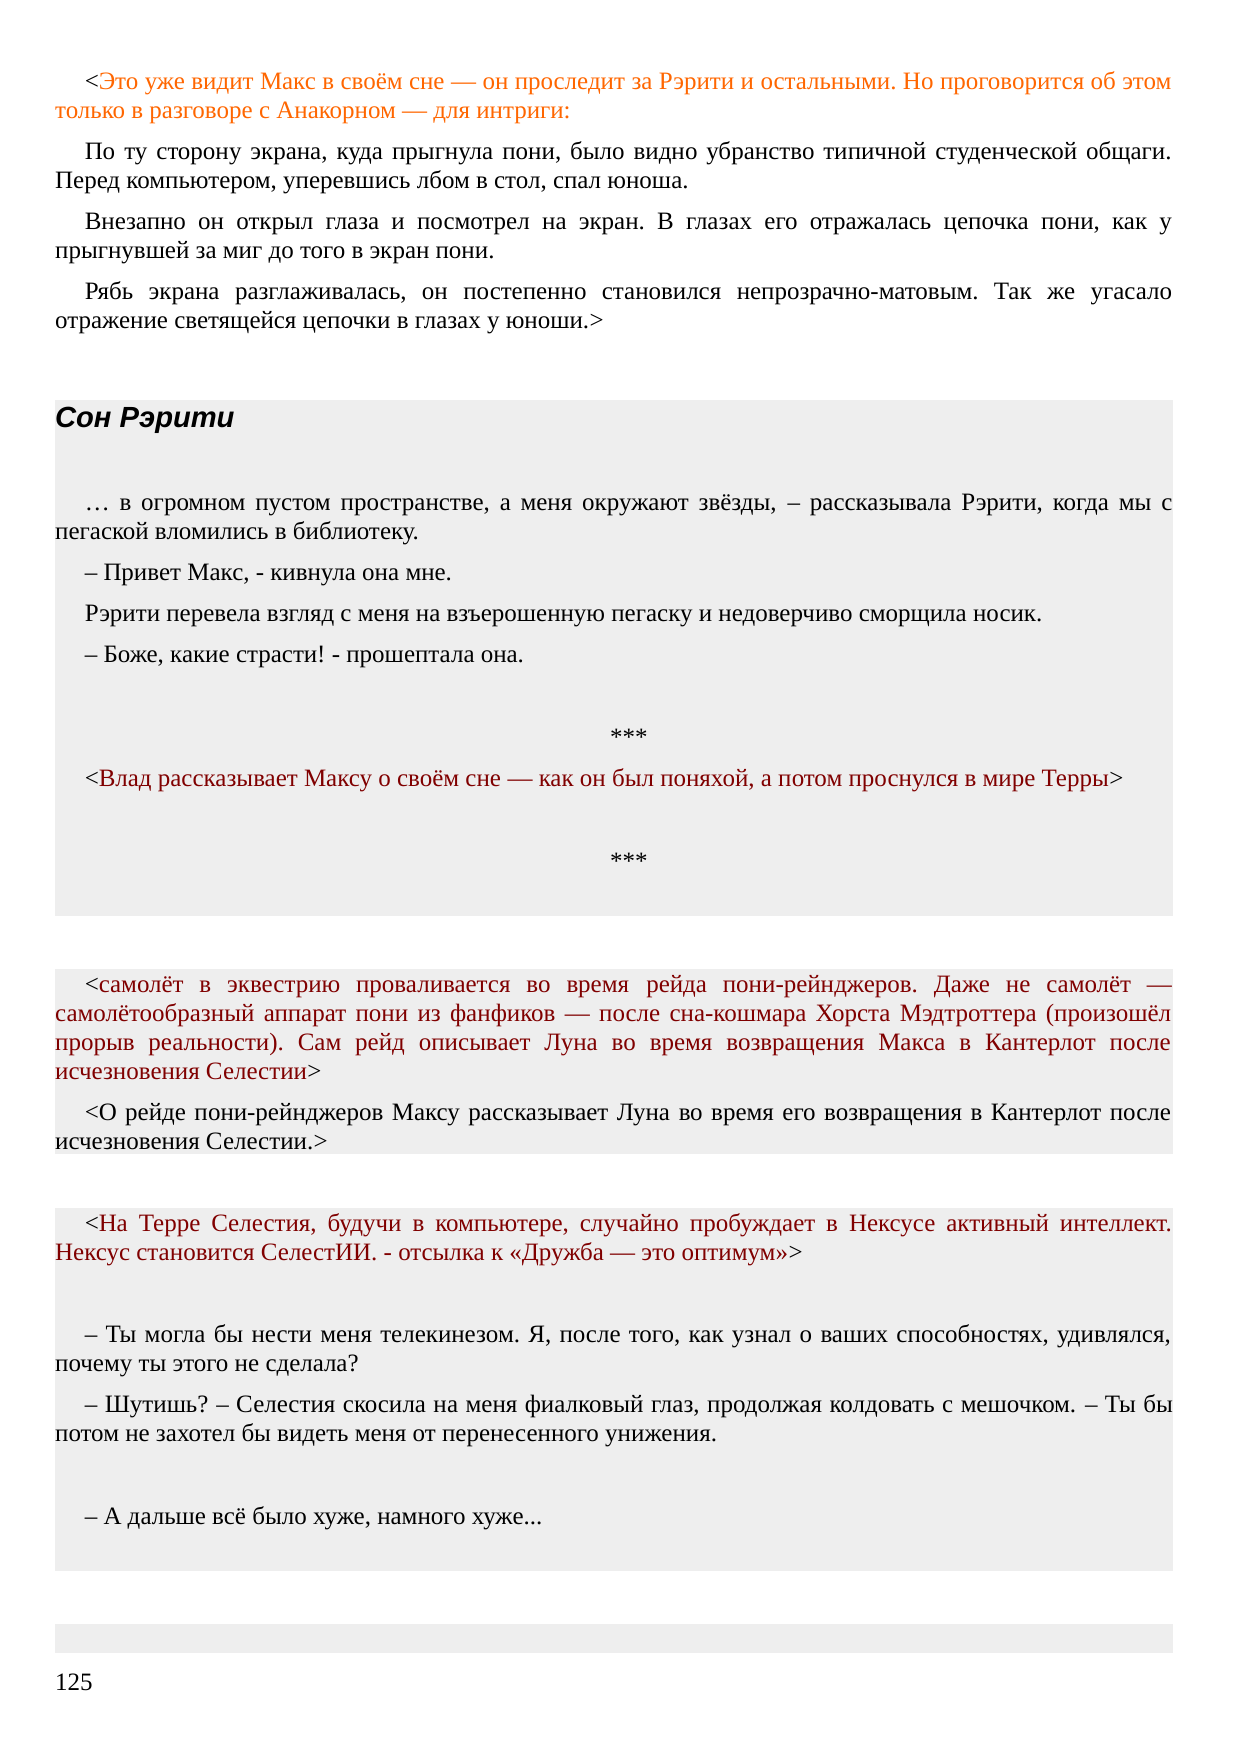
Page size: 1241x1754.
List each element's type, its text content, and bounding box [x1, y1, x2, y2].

text <На Терре Селестия, будучи в компьютере, случайно пробуждает в Нексусе активный интеллект. Нексус становится СелестИИ. - отсылка к «Дружба — это оптимум»> [55, 1208, 1173, 1266]
text – Ты могла бы нести меня телекинезом. Я, после того, как узнал о ваших способностях, удивлялся, почему ты этого не сделала? [55, 1319, 1173, 1377]
text Рябь экрана разглаживалась, он постепенно становился непрозрачно-матовым. Так же угасало отражение светящейся цепочки в глазах у юноши.> [55, 276, 1173, 333]
text *** [55, 846, 1173, 874]
text – Шутишь? – Селестия скосила на меня фиалковый глаз, продолжая колдовать с мешочком. – Ты бы потом не захотел бы видеть меня от перенесенного унижения. [55, 1389, 1173, 1447]
text <Влад рассказывает Максу о своём сне — как он был поняхой, а потом проснулся в мире Терры> [55, 763, 1173, 792]
text *** [55, 722, 1173, 751]
text – А дальше всё было хуже, намного хуже... [55, 1501, 1173, 1529]
text По ту сторону экрана, куда прыгнула пони, было видно убранство типичной студенческой общаги. Перед компьютером, уперевшись лбом в стол, спал юноша. [55, 136, 1173, 193]
subtitle Сон Рэрити [55, 400, 1173, 433]
text – Боже, какие страсти! - прошептала она. [55, 639, 1173, 668]
text Рэрити перевела взгляд с меня на взъерошенную пегаску и недоверчиво сморщила носик. [55, 598, 1173, 627]
text Внезапно он открыл глаза и посмотрел на экран. В глазах его отражалась цепочка пони, как у прыгнувшей за миг до того в экран пони. [55, 206, 1173, 263]
text <самолёт в эквестрию проваливается во время рейда пони-рейнджеров. Даже не самолёт — самолётообразный аппарат пони из фанфиков — после сна-кошмара Хорста Мэдтроттера (произошёл прорыв реальности). Сам рейд описывает Луна во время возвращения Макса в Кантерлот после исчезновения Селестии> [55, 969, 1173, 1084]
text … в огромном пустом пространстве, а меня окружают звёзды, – рассказывала Рэрити, когда мы с пегаской вломились в библиотеку. [55, 487, 1173, 544]
text <Это уже видит Макс в своём сне — он проследит за Рэрити и остальными. Но проговорится об этом только в разговоре с Анакорном — для интриги: [55, 66, 1173, 123]
text – Привет Макс, - кивнула она мне. [55, 557, 1173, 586]
text <О рейде пони-рейнджеров Максу рассказывает Луна во время его возвращения в Кантерлот после исчезновения Селестии.> [55, 1097, 1173, 1154]
